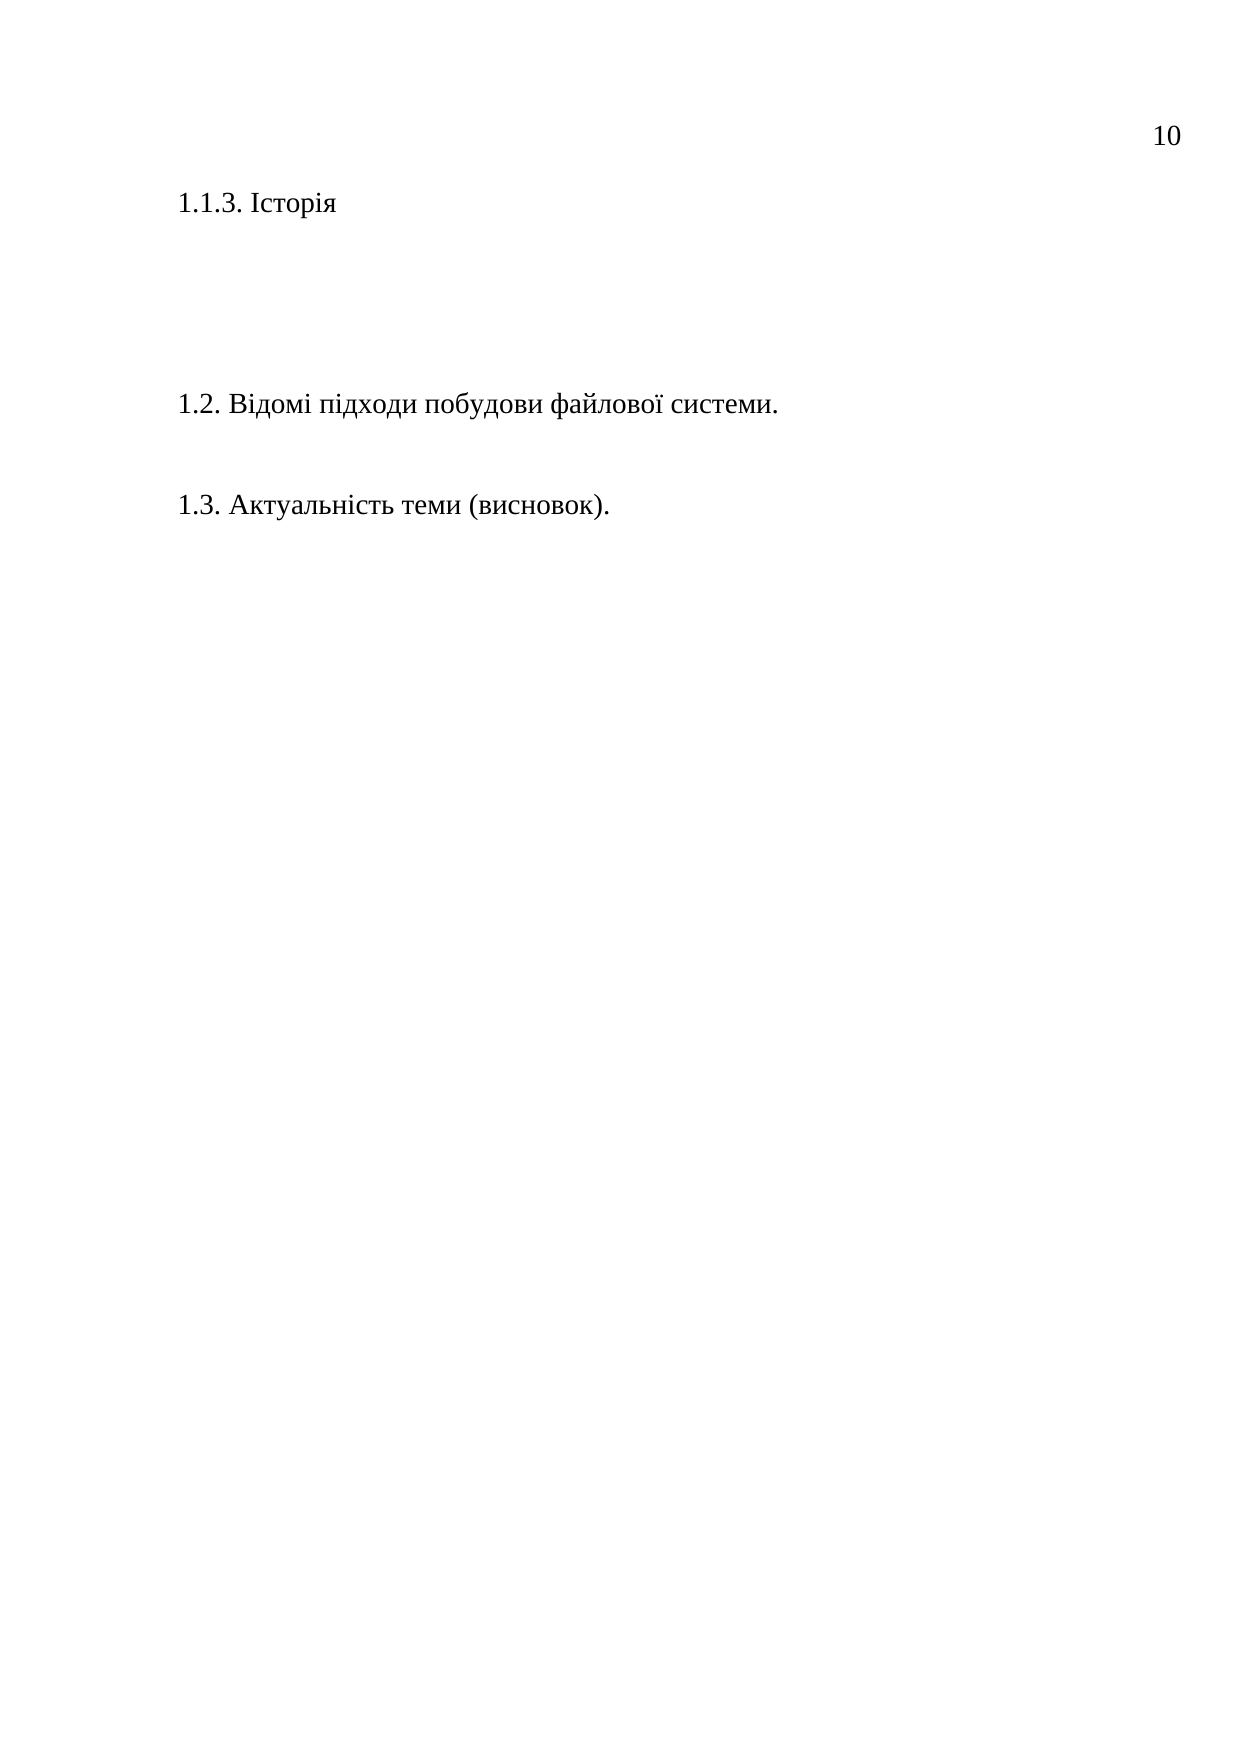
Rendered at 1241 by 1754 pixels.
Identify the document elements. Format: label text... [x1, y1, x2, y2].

text 1.2. Відомі підходи побудови файлової системи. [118, 386, 1181, 420]
text 1.3. Актуальність теми (висновок). [118, 487, 1181, 521]
text 1.1.3. Історія [118, 185, 1181, 219]
